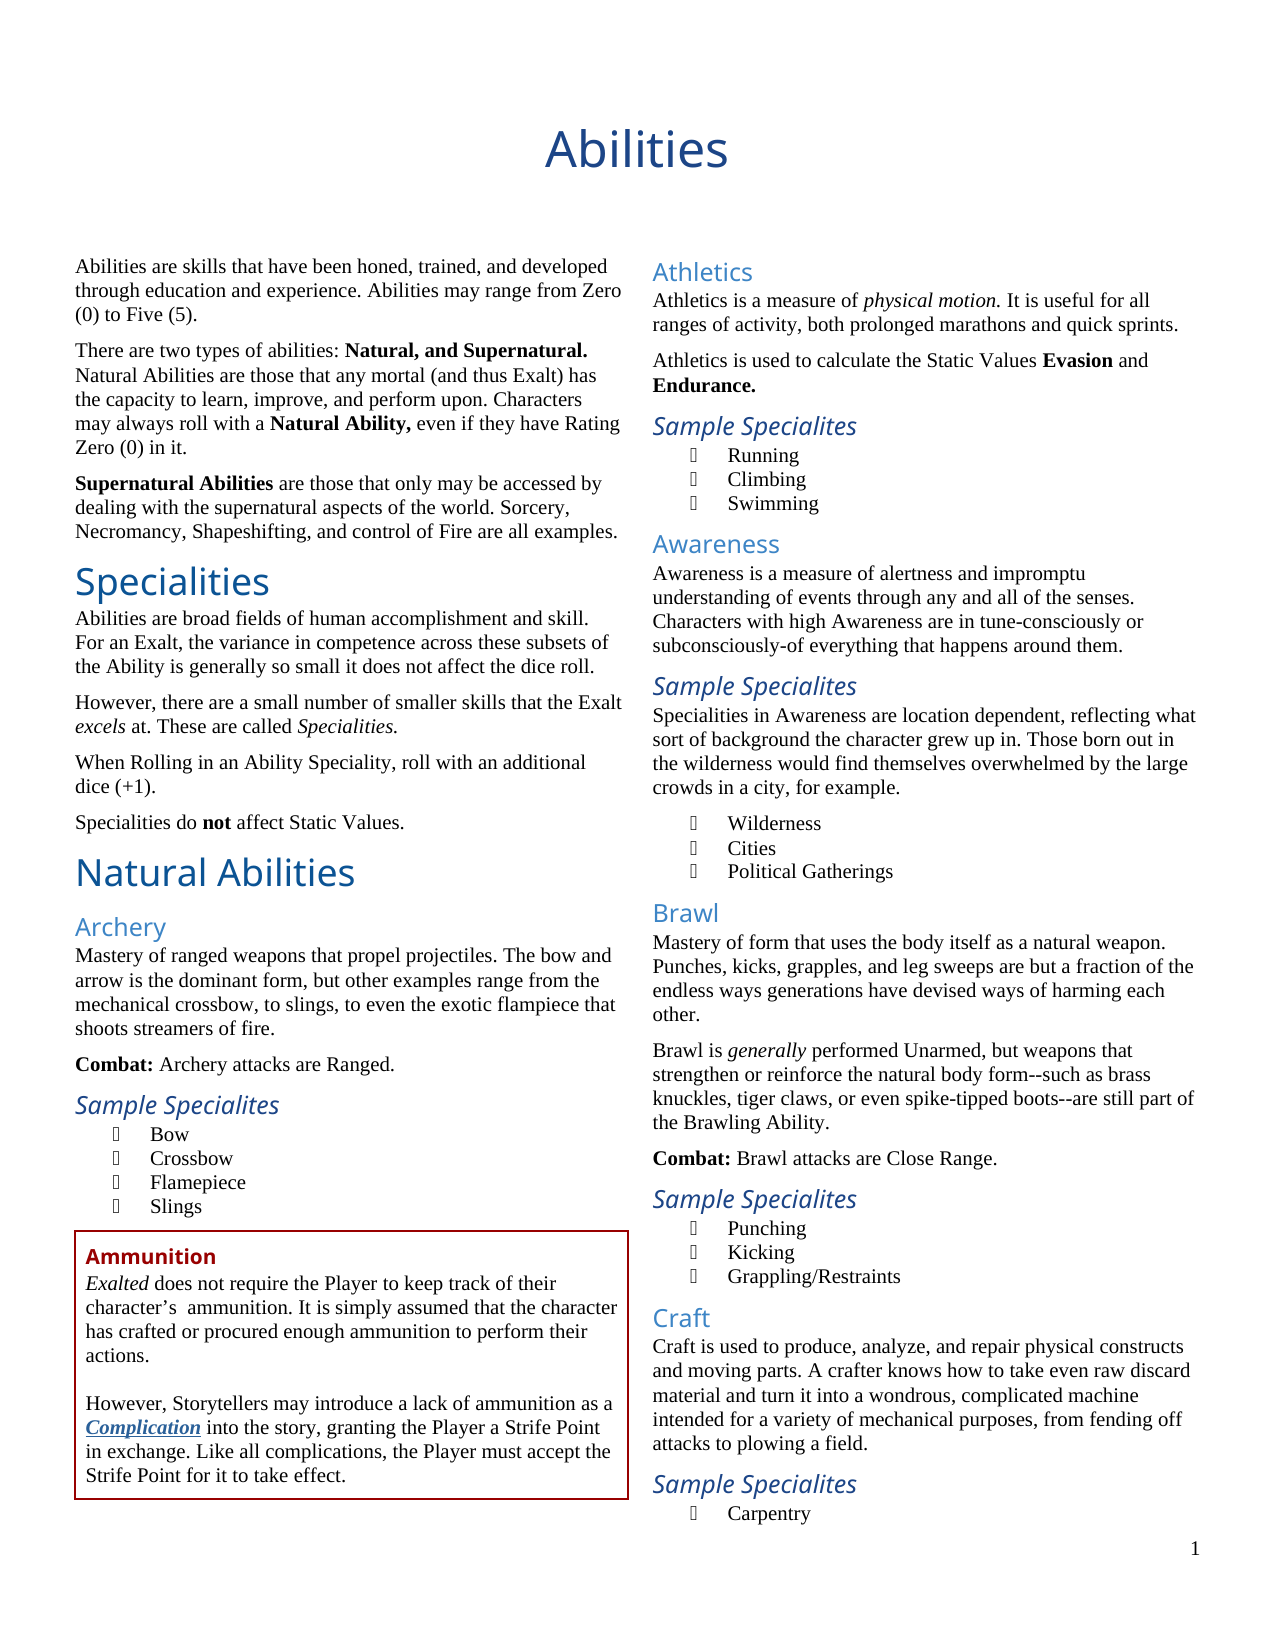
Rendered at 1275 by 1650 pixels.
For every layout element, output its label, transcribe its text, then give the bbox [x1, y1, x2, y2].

list Carpentry [690, 1501, 1200, 1525]
subtitle Specialities [75, 555, 622, 606]
text Combat: Brawl attacks are Close Range. [652, 1146, 1200, 1170]
list Political Gatherings [690, 859, 1200, 883]
list Bow [112, 1122, 622, 1146]
list Flamepiece [112, 1170, 622, 1194]
subtitle Sample Specialites [652, 669, 1200, 703]
subtitle Brawl [652, 896, 1200, 929]
table_header Ammunition Exalted does not require the Player to keep track of their character’s ammunition. It is simply assumed that the character has crafted or procured enough ammunition to perform their actions. However, Storytellers may introduce a lack of ammunition as a Complication into the story, granting the Player a Strife Point in exchange. Like all complications, the Player must accept the Strife Point for it to take effect. [76, 1232, 627, 1498]
text Abilities are broad fields of human accomplishment and skill. For an Exalt, the variance in competence across these subsets of the Ability is generally so small it does not affect the dice roll. [75, 606, 622, 678]
text There are two types of abilities: Natural, and Supernatural. Natural Abilities are those that any mortal (and thus Exalt) has the capacity to learn, improve, and perform upon. Characters may always roll with a Natural Ability, even if they have Rating Zero (0) in it. [75, 338, 622, 459]
text Abilities are skills that have been honed, trained, and developed through education and experience. Abilities may range from Zero (0) to Five (5). [75, 254, 622, 326]
subtitle Sample Specialites [652, 408, 1200, 443]
text Specialities do not affect Static Values. [75, 810, 622, 834]
text When Rolling in an Ability Speciality, roll with an additional dice (+1). [75, 750, 622, 798]
text Supernatural Abilities are those that only may be accessed by dealing with the supernatural aspects of the world. Sorcery, Necromancy, Shapeshifting, and control of Fire are all examples. [75, 471, 622, 543]
subtitle Abilities [75, 114, 1200, 182]
subtitle Craft [652, 1300, 1200, 1334]
list Wilderness [690, 811, 1200, 835]
text Combat: Archery attacks are Ranged. [75, 1052, 622, 1076]
subtitle Sample Specialites [75, 1088, 622, 1122]
list Running [690, 443, 1200, 467]
subtitle Awareness [652, 527, 1200, 561]
text Brawl is generally performed Unarmed, but weapons that strengthen or reinforce the natural body form--such as brass knuckles, tiger claws, or even spike-tipped boots--are still part of the Brawling Ability. [652, 1038, 1200, 1134]
subtitle Sample Specialites [652, 1182, 1200, 1216]
text Awareness is a measure of alertness and impromptu understanding of events through any and all of the senses. Characters with high Awareness are in tune-consciously or subconsciously-of everything that happens around them. [652, 561, 1200, 657]
list Climbing [690, 467, 1200, 491]
list Cities [690, 835, 1200, 859]
text Craft is used to produce, analyze, and repair physical constructs and moving parts. A crafter knows how to take even raw discard material and turn it into a wondrous, complicated machine intended for a variety of mechanical purposes, from fending off attacks to plowing a field. [652, 1334, 1200, 1455]
subtitle Archery [75, 909, 622, 943]
list Grappling/Restraints [690, 1264, 1200, 1288]
list Crossbow [112, 1146, 622, 1170]
subtitle Natural Abilities [75, 846, 622, 897]
list Kicking [690, 1240, 1200, 1264]
text Athletics is a measure of physical motion. It is useful for all ranges of activity, both prolonged marathons and quick sprints. [652, 288, 1200, 336]
subtitle Athletics [652, 254, 1200, 288]
text Mastery of form that uses the body itself as a natural weapon. Punches, kicks, grapples, and leg sweeps are but a fraction of the endless ways generations have devised ways of harming each other. [652, 929, 1200, 1026]
text Athletics is used to calculate the Static Values Evasion and Endurance. [652, 348, 1200, 397]
text However, there are a small number of smaller skills that the Exalt excels at. These are called Specialities. [75, 690, 622, 738]
list Slings [112, 1194, 622, 1218]
text Specialities in Awareness are location dependent, reflecting what sort of background the character grew up in. Those born out in the wilderness would find themselves overwhelmed by the large crowds in a city, for example. [652, 703, 1200, 799]
list Swimming [690, 491, 1200, 515]
text Mastery of ranged weapons that propel projectiles. The bow and arrow is the dominant form, but other examples range from the mechanical crossbow, to slings, to even the exotic flampiece that shoots streamers of fire. [75, 943, 622, 1040]
subtitle Sample Specialites [652, 1467, 1200, 1501]
list Punching [690, 1216, 1200, 1240]
